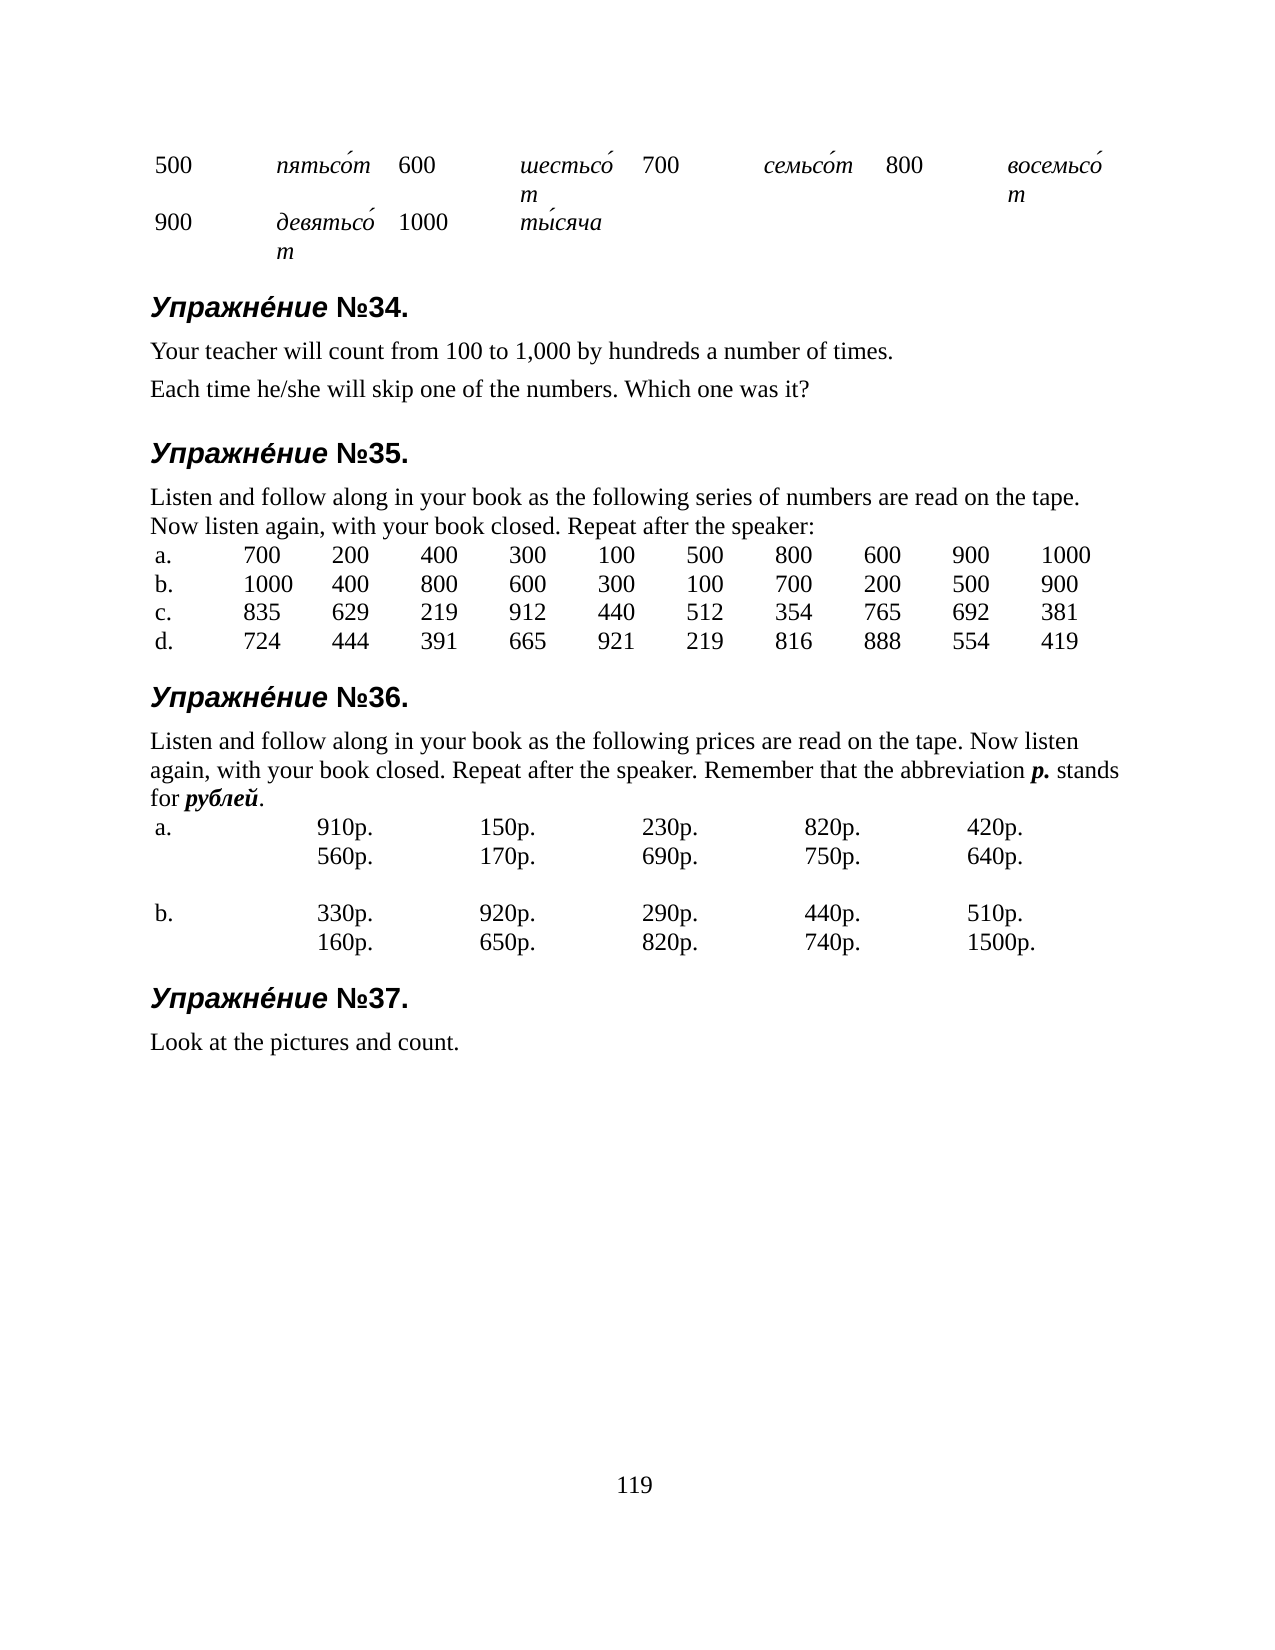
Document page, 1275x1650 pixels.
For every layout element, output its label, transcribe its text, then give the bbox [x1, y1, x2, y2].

subtitle Упражне́ние №34. [150, 290, 1125, 323]
table_header 400 [416, 540, 504, 569]
subtitle Упражне́ние №37. [150, 981, 1125, 1014]
table_header 800 [770, 540, 859, 569]
table_cell b. [150, 899, 312, 927]
table_cell 700 [638, 150, 759, 207]
table_cell 600 [505, 569, 593, 597]
table_header 200 [327, 540, 416, 569]
table_cell пятьсо́т [272, 150, 394, 207]
text Each time he/she will skip one of the numbers. Which one was it? [150, 374, 1125, 402]
table_cell девятьсо́т [272, 208, 394, 265]
table_cell 354 [770, 598, 859, 626]
table_cell 888 [859, 626, 948, 655]
table_cell шестьсо́т [516, 150, 637, 207]
table_cell 650р. [475, 927, 637, 956]
table_cell 1500р. [963, 927, 1125, 956]
table_header 420р. [963, 812, 1125, 841]
table_cell 912 [505, 598, 593, 626]
table_cell 690р. [638, 841, 800, 870]
table_cell 921 [593, 626, 682, 655]
table_header 700 [239, 540, 327, 569]
table_cell 419 [1036, 626, 1125, 655]
table_cell 200 [859, 569, 948, 597]
table_cell 440р. [800, 899, 962, 927]
table_header 820р. [800, 812, 962, 841]
table_header 230р. [638, 812, 800, 841]
table_cell [881, 208, 1003, 265]
table_header 910р. [313, 812, 475, 841]
table_header 150р. [475, 812, 637, 841]
table_cell 800 [416, 569, 504, 597]
table_cell 900 [1036, 569, 1125, 597]
text Look at the pictures and count. [150, 1027, 1125, 1056]
table_cell 100 [682, 569, 770, 597]
table_cell 629 [327, 598, 416, 626]
table_header 900 [948, 540, 1036, 569]
table_cell 290р. [638, 899, 800, 927]
table_cell [150, 870, 312, 898]
table_cell ты́сяча [516, 208, 637, 265]
table_cell d. [150, 626, 238, 655]
table_cell 920р. [475, 899, 637, 927]
table_cell 800 [881, 150, 1003, 207]
table_cell [638, 208, 759, 265]
table_header 300 [505, 540, 593, 569]
table_cell 440 [593, 598, 682, 626]
table_cell 835 [239, 598, 327, 626]
table_cell 500 [150, 150, 272, 207]
table_cell [759, 208, 881, 265]
table_header 100 [593, 540, 682, 569]
subtitle Упражне́ние №35. [150, 436, 1125, 470]
table_cell 665 [505, 626, 593, 655]
text Listen and follow along in your book as the following series of numbers are read on the tape. Now listen again, with your book closed. Repeat after the speaker: [150, 482, 1125, 540]
table_header 600 [859, 540, 948, 569]
table_cell 444 [327, 626, 416, 655]
table_cell 554 [948, 626, 1036, 655]
table_cell [150, 927, 312, 956]
table_cell 900 [150, 208, 272, 265]
table_cell 400 [327, 569, 416, 597]
table_cell 600 [394, 150, 516, 207]
table_cell семьсо́т [759, 150, 881, 207]
table_cell 219 [416, 598, 504, 626]
text Your teacher will count from 100 to 1,000 by hundreds a number of times. [150, 336, 1125, 365]
table_cell 300 [593, 569, 682, 597]
table_cell 700 [770, 569, 859, 597]
table_cell 724 [239, 626, 327, 655]
table_cell 330р. [313, 899, 475, 927]
table_cell 640р. [963, 841, 1125, 870]
table_cell 816 [770, 626, 859, 655]
table_header 1000 [1036, 540, 1125, 569]
table_cell [150, 841, 312, 870]
table_cell 391 [416, 626, 504, 655]
table_cell b. [150, 569, 238, 597]
text Listen and follow along in your book as the following prices are read on the tape. Now listen again, with your book closed. Repeat after the speaker. Remember that the abbreviation p. stands for рублей. [150, 726, 1125, 812]
subtitle Упражне́ние №36. [150, 680, 1125, 713]
table_cell 510р. [963, 899, 1125, 927]
table_cell 500 [948, 569, 1036, 597]
table_cell 1000 [394, 208, 516, 265]
table_cell 219 [682, 626, 770, 655]
table_header a. [150, 540, 238, 569]
table_cell [1003, 208, 1125, 265]
table_cell 170р. [475, 841, 637, 870]
table_cell 512 [682, 598, 770, 626]
table_header a. [150, 812, 312, 841]
table_cell восемьсо́т [1003, 150, 1125, 207]
table_cell 692 [948, 598, 1036, 626]
table_cell 765 [859, 598, 948, 626]
table_cell 560р. [313, 841, 475, 870]
table_cell [313, 870, 1125, 898]
table_cell 750р. [800, 841, 962, 870]
table_cell 740р. [800, 927, 962, 956]
table_cell 381 [1036, 598, 1125, 626]
table_cell c. [150, 598, 238, 626]
table_cell 820р. [638, 927, 800, 956]
table_cell 1000 [239, 569, 327, 597]
table_header 500 [682, 540, 770, 569]
table_cell 160р. [313, 927, 475, 956]
